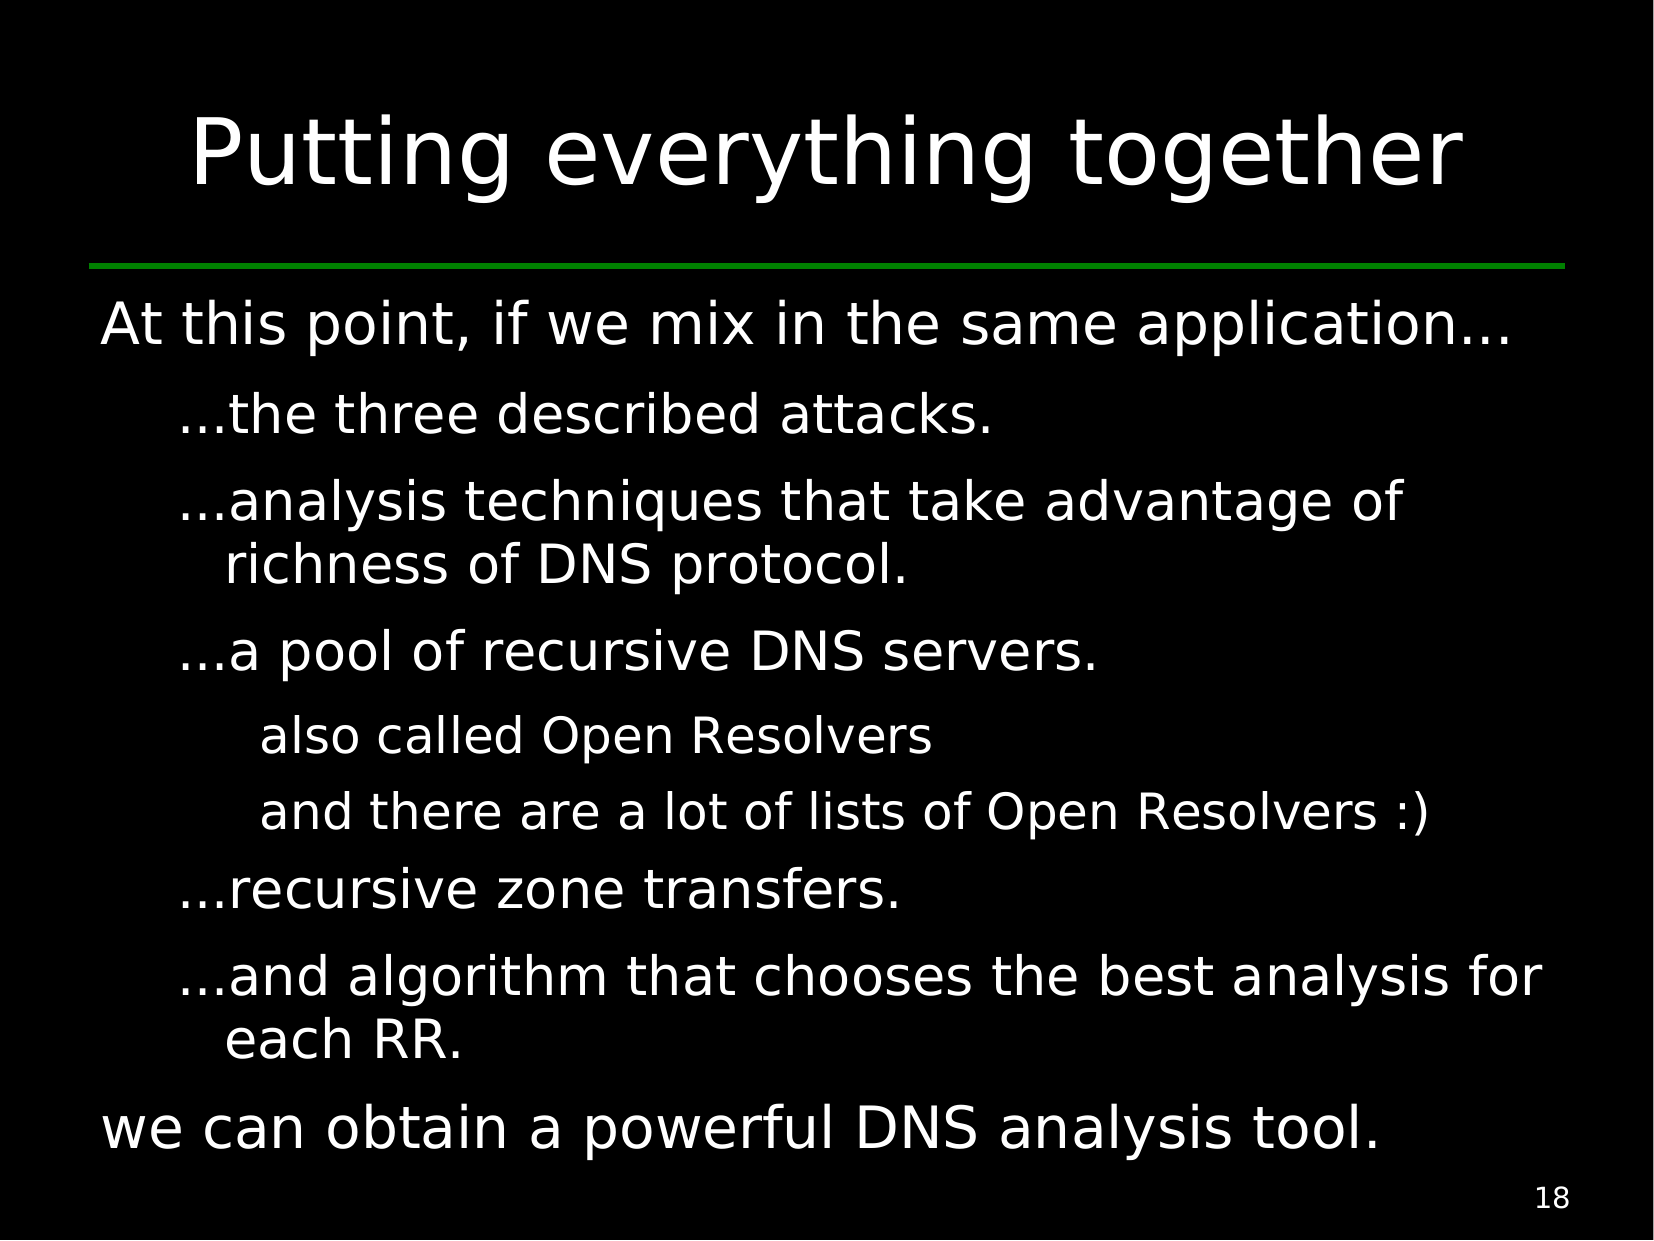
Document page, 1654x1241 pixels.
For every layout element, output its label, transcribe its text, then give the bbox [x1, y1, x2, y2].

list At this point, if we mix in the same application... ...the three described attacks. ...analysis techniques that take advantage of richness of DNS protocol. ...a pool of recursive DNS servers. also called Open Resolvers and there are a lot of lists of Open Resolvers :) ...recursive zone transfers. ...and algorithm that chooses the best analysis for each RR. we can obtain a powerful DNS analysis tool. [82, 290, 1571, 1163]
title Putting everything together [82, 56, 1571, 250]
